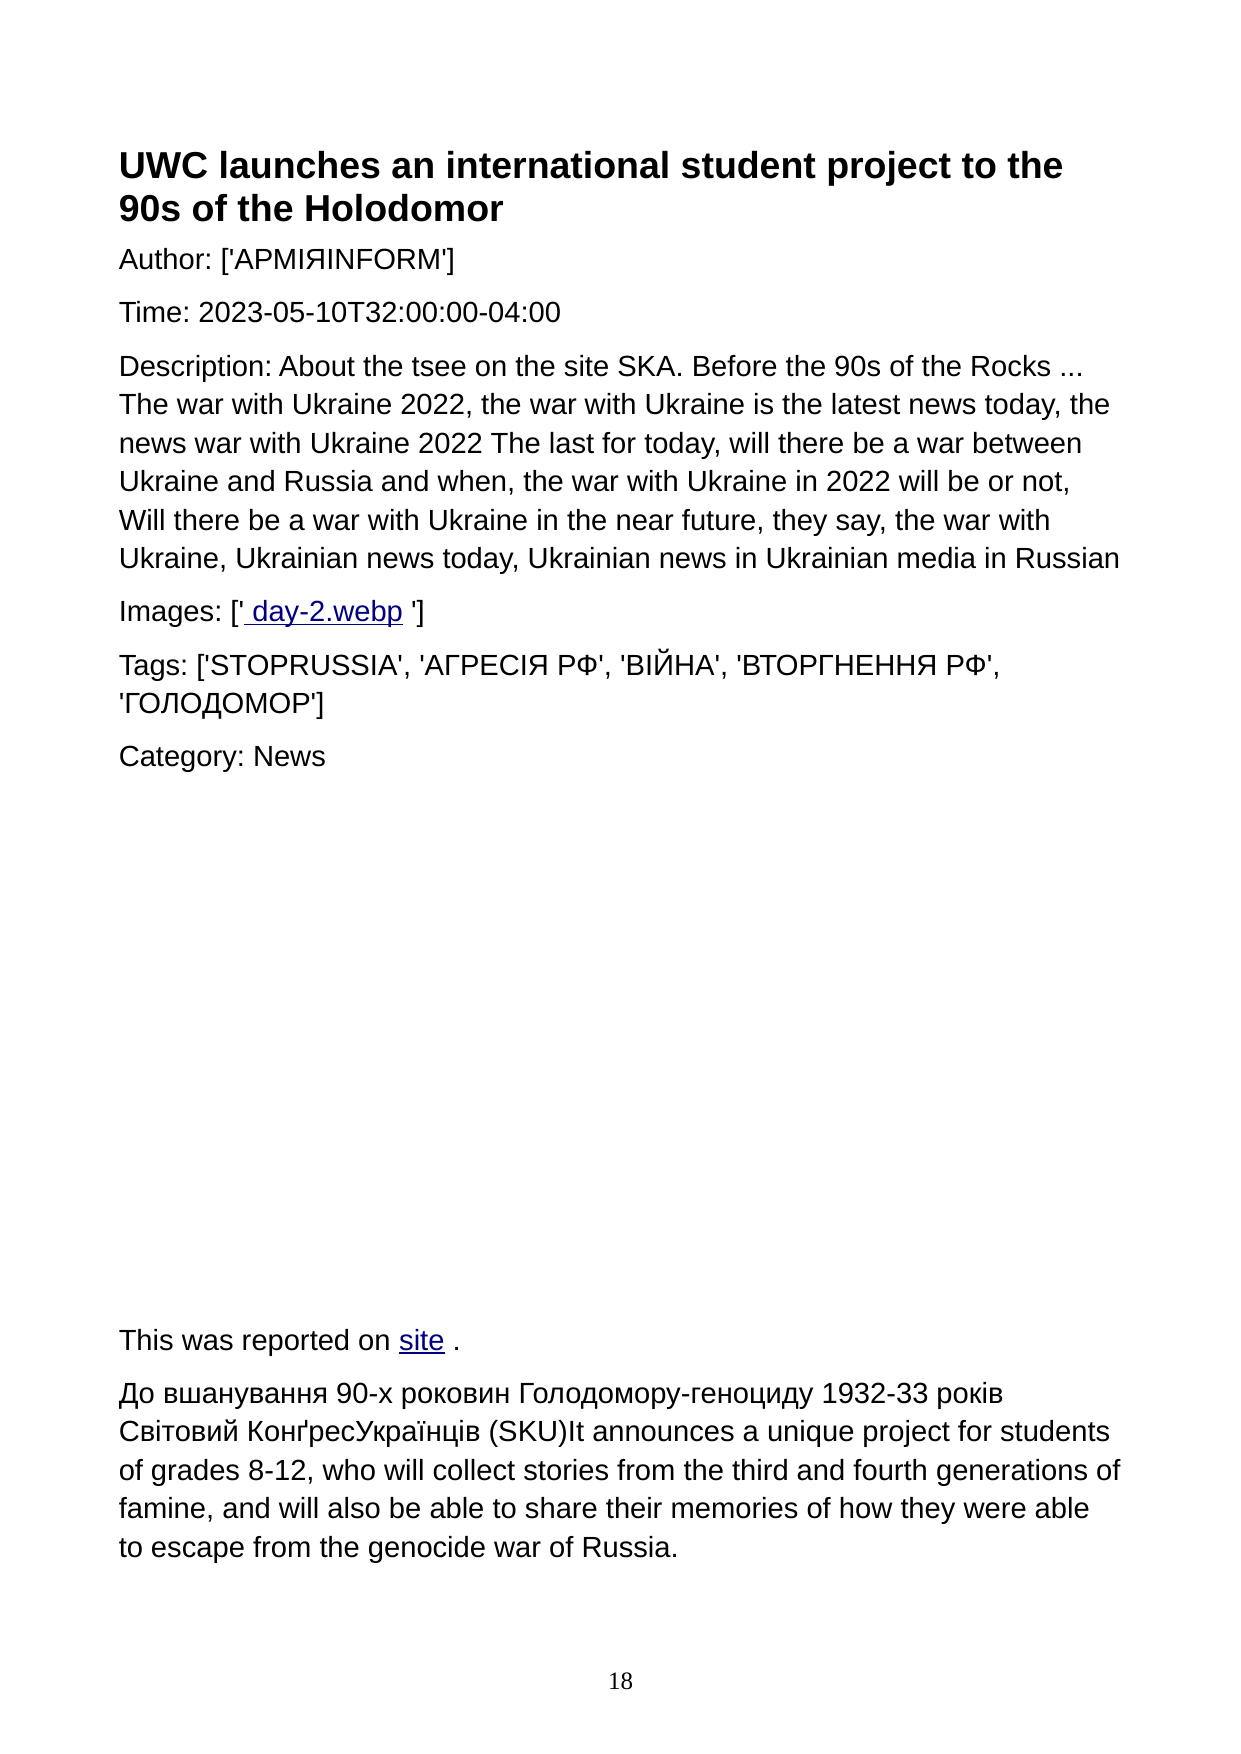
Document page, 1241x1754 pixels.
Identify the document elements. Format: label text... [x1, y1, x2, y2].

text Time: 2023-05-10T32:00:00-04:00 [118, 295, 1122, 329]
text Images: [' day-2.webp '] [118, 594, 1122, 628]
subtitle UWC launches an international student project to the 90s of the Holodomor [118, 143, 1122, 230]
text Tags: ['STOPRUSSIA', 'АГРЕСІЯ РФ', 'ВІЙНА', 'ВТОРГНЕННЯ РФ', 'ГОЛОДОМОР'] [118, 647, 1122, 719]
text Description: About the tsee on the site SKA. Before the 90s of the Rocks ... The war with Ukraine 2022, the war with Ukraine is the latest news today, the news war with Ukraine 2022 The last for today, will there be a war between Ukraine and Russia and when, the war with Ukraine in 2022 will be or not, Will there be a war with Ukraine in the near future, they say, the war with Ukraine, Ukrainian news today, Ukrainian news in Ukrainian media in Russian [118, 348, 1122, 575]
text This was reported on site . [118, 792, 1122, 1356]
text Category: News [118, 739, 1122, 773]
text До вшанування 90-х роковин Голодомору-геноциду 1932-33 років Світовий КонґресУкраїнців (SKU)It announces a unique project for students of grades 8-12, who will collect stories from the third and fourth generations of famine, and will also be able to share their memories of how they were able to escape from the genocide war of Russia. [118, 1376, 1122, 1563]
text Author: ['АРМІЯINFORM'] [118, 242, 1122, 276]
